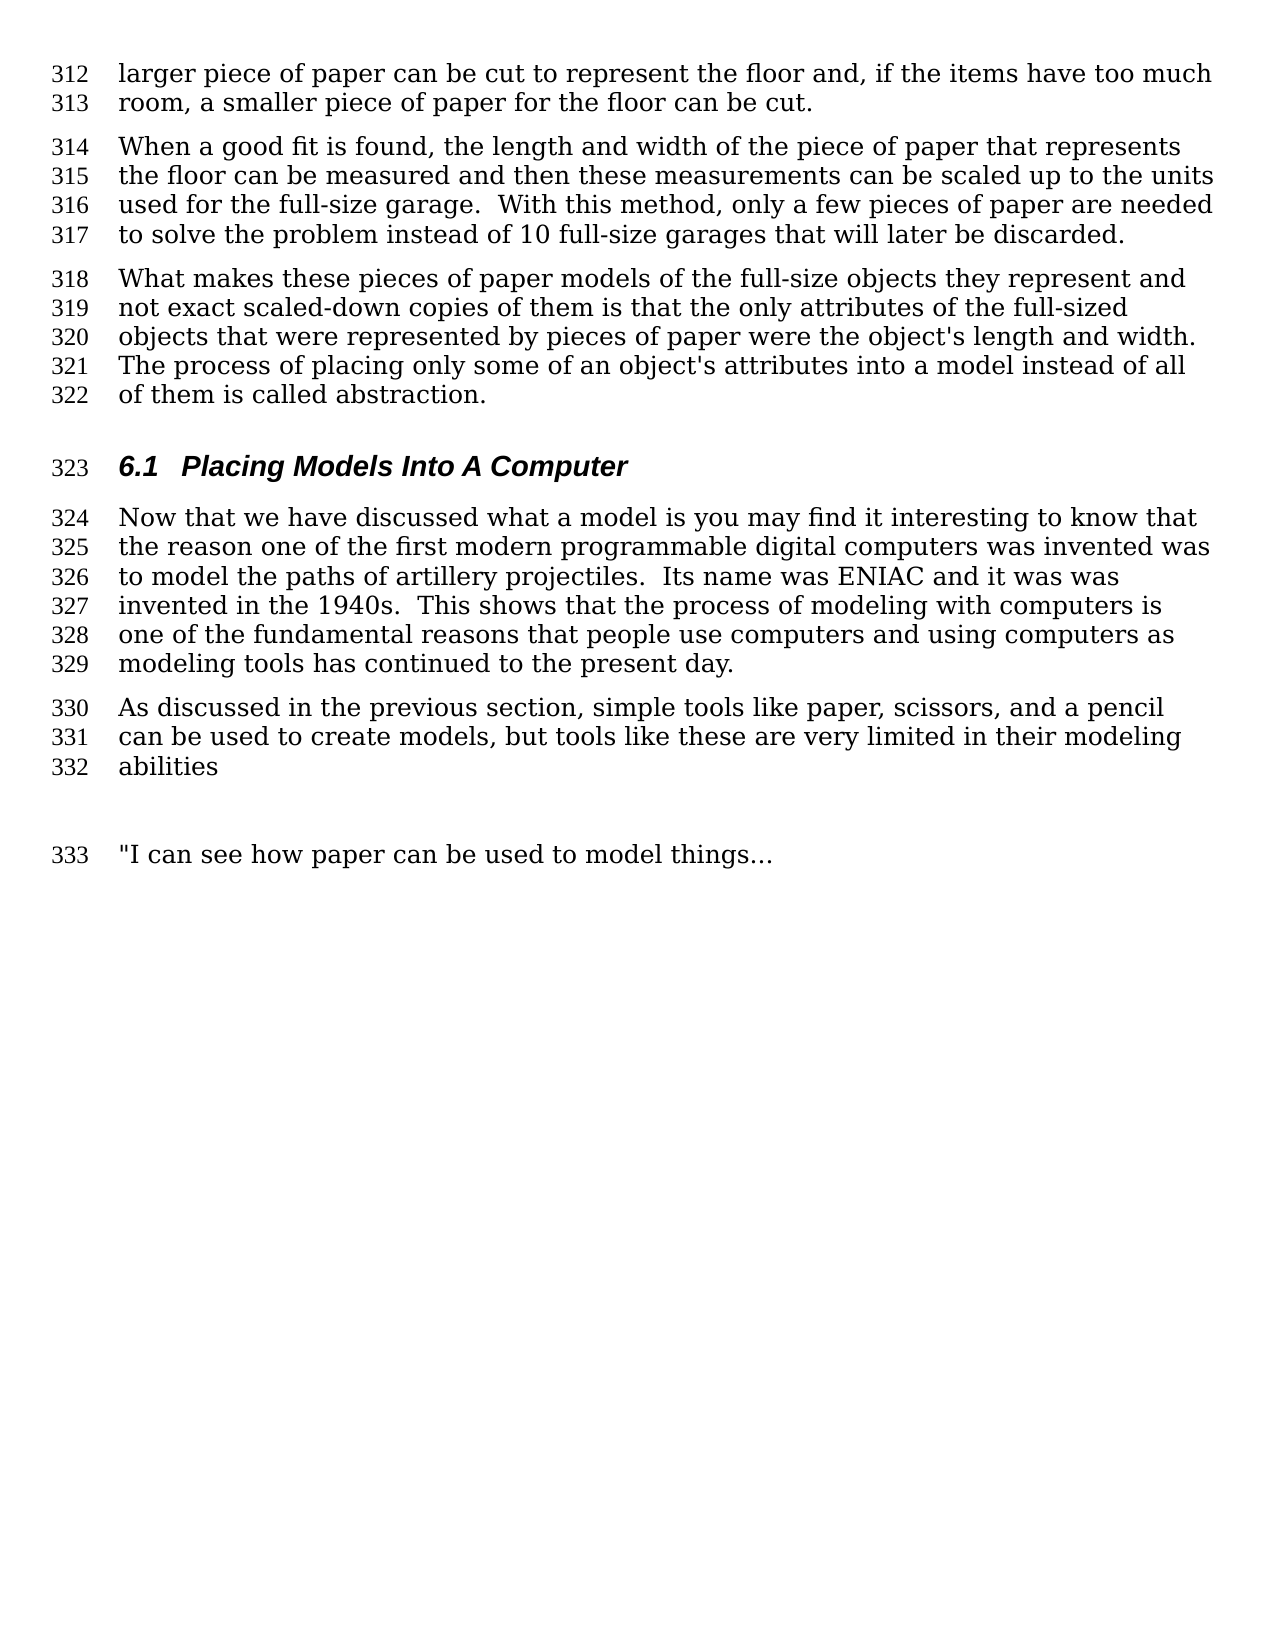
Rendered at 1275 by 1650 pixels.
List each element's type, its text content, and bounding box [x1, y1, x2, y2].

text larger piece of paper can be cut to represent the floor and, if the items have too much room, a smaller piece of paper for the floor can be cut. [118, 59, 1216, 117]
text As discussed in the previous section, simple tools like paper, scissors, and a pencil can be used to create models, but tools like these are very limited in their modeling abilities [118, 693, 1216, 781]
text Now that we have discussed what a model is you may find it interesting to know that the reason one of the first modern programmable digital computers was invented was to model the paths of artillery projectiles. Its name was ENIAC and it was was invented in the 1940s. This shows that the process of modeling with computers is one of the fundamental reasons that people use computers and using computers as modeling tools has continued to the present day. [118, 503, 1216, 678]
text What makes these pieces of paper models of the full-size objects they represent and not exact scaled-down copies of them is that the only attributes of the full-sized objects that were represented by pieces of paper were the object's length and width. The process of placing only some of an object's attributes into a model instead of all of them is called abstraction. [118, 264, 1216, 410]
text "I can see how paper can be used to model things... [118, 840, 1216, 869]
subtitle Placing Models Into A Computer [118, 449, 1216, 482]
text When a good fit is found, the length and width of the piece of paper that represents the floor can be measured and then these measurements can be scaled up to the units used for the full-size garage. With this method, only a few pieces of paper are needed to solve the problem instead of 10 full-size garages that will later be discarded. [118, 132, 1216, 249]
